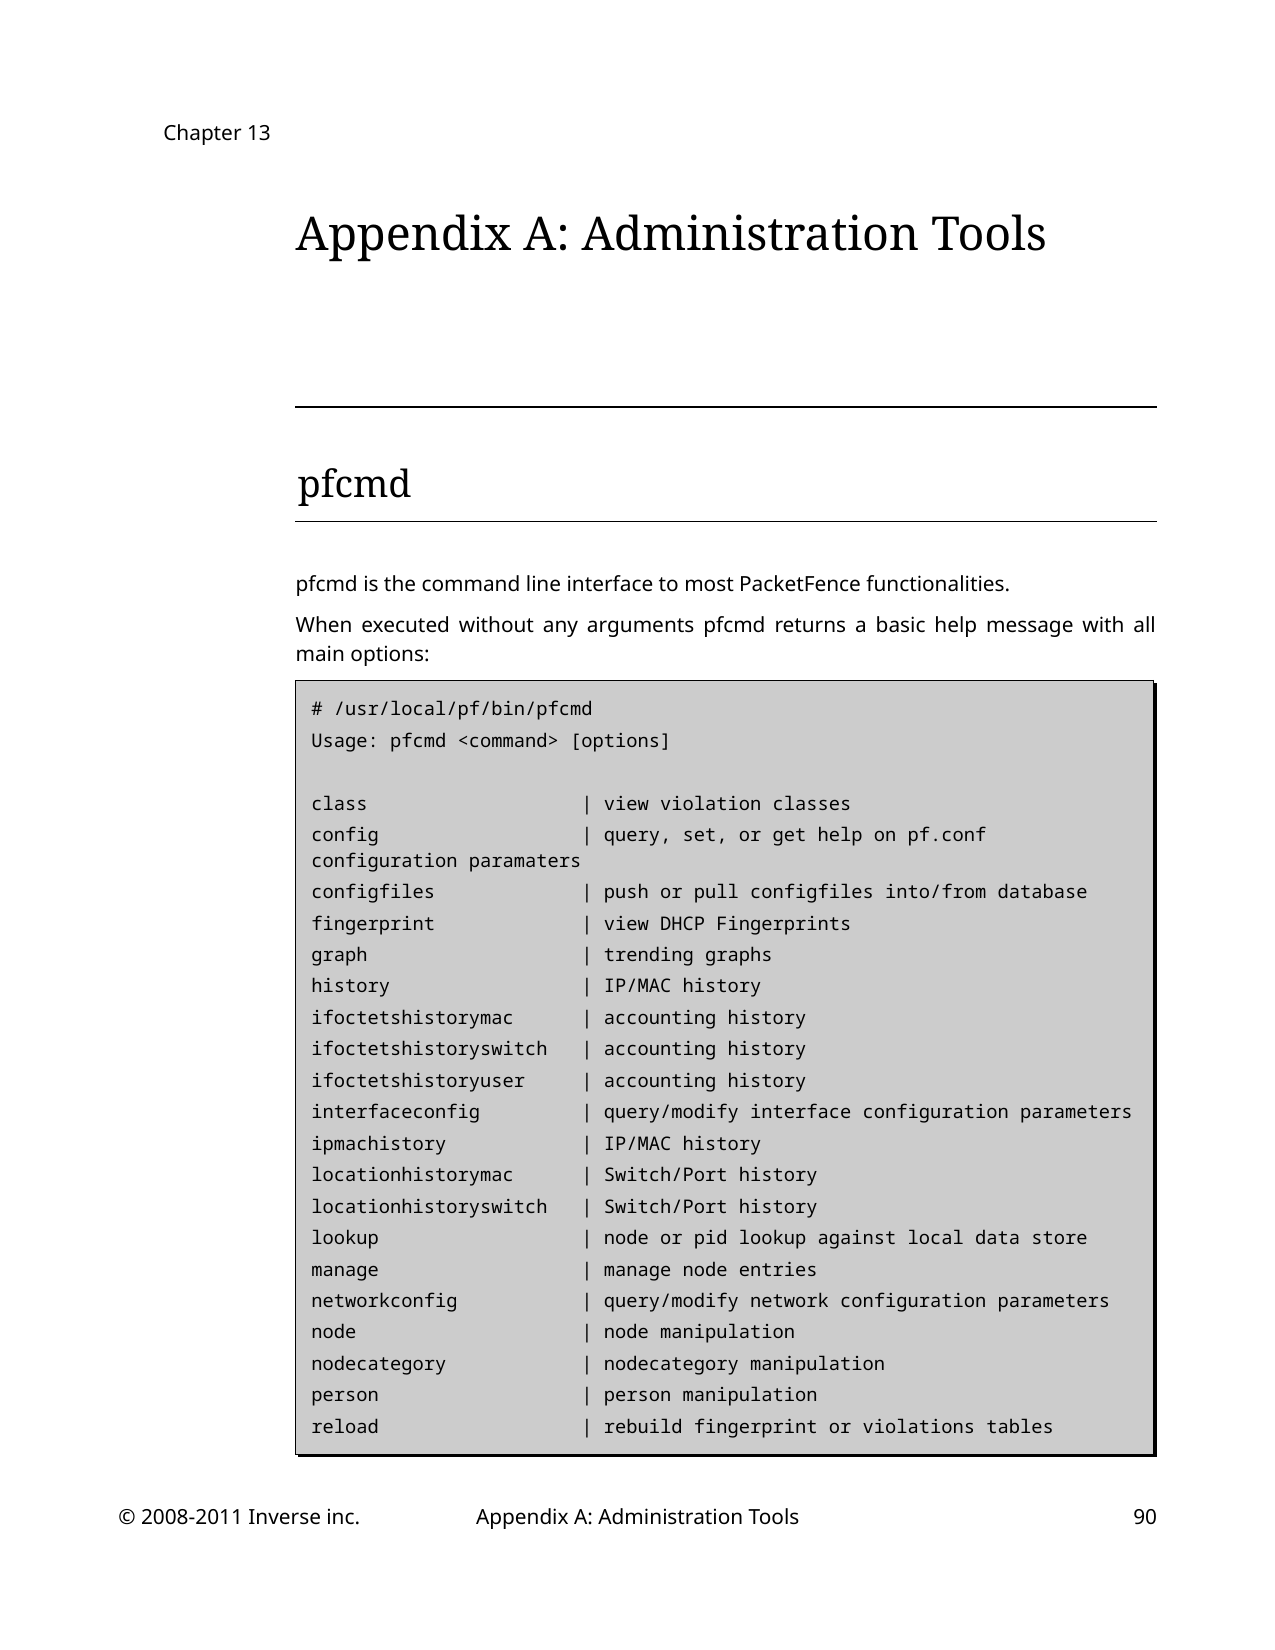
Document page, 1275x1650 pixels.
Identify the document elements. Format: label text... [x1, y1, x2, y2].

text graph | trending graphs [296, 926, 1153, 957]
text history | IP/MAC history [296, 957, 1153, 988]
text interfaceconfig | query/modify interface configuration parameters [296, 1083, 1153, 1114]
text fingerprint | view DHCP Fingerprints [296, 894, 1153, 926]
text networkconfig | query/modify network configuration parameters [296, 1272, 1153, 1303]
text ipmachistory | IP/MAC history [296, 1114, 1153, 1146]
text person | person manipulation [296, 1366, 1153, 1397]
text configfiles | push or pull configfiles into/from database [296, 863, 1153, 894]
text nodecategory | nodecategory manipulation [296, 1334, 1153, 1366]
text Usage: pfcmd <command> [options] [296, 711, 1153, 743]
text locationhistorymac | Switch/Port history [296, 1146, 1153, 1177]
text When executed without any arguments pfcmd returns a basic help message with all main options: [295, 610, 1157, 667]
text lookup | node or pid lookup against local data store [296, 1209, 1153, 1240]
text node | node manipulation [296, 1303, 1153, 1334]
text config | query, set, or get help on pf.conf configuration paramaters [296, 806, 1153, 863]
subtitle pfcmd [295, 458, 1157, 521]
text manage | manage node entries [296, 1240, 1153, 1272]
text ifoctetshistoryswitch | accounting history [296, 1020, 1153, 1051]
text ifoctetshistoryuser | accounting history [296, 1051, 1153, 1083]
text # /usr/local/pf/bin/pfcmd [296, 681, 1153, 711]
subtitle Appendix A: Administration Tools [295, 201, 1157, 406]
text ifoctetshistorymac | accounting history [296, 988, 1153, 1020]
text locationhistoryswitch | Switch/Port history [296, 1177, 1153, 1209]
text pfcmd is the command line interface to most PacketFence functionalities. [295, 569, 1157, 598]
text reload | rebuild fingerprint or violations tables [296, 1397, 1153, 1454]
text class | view violation classes [296, 774, 1153, 806]
